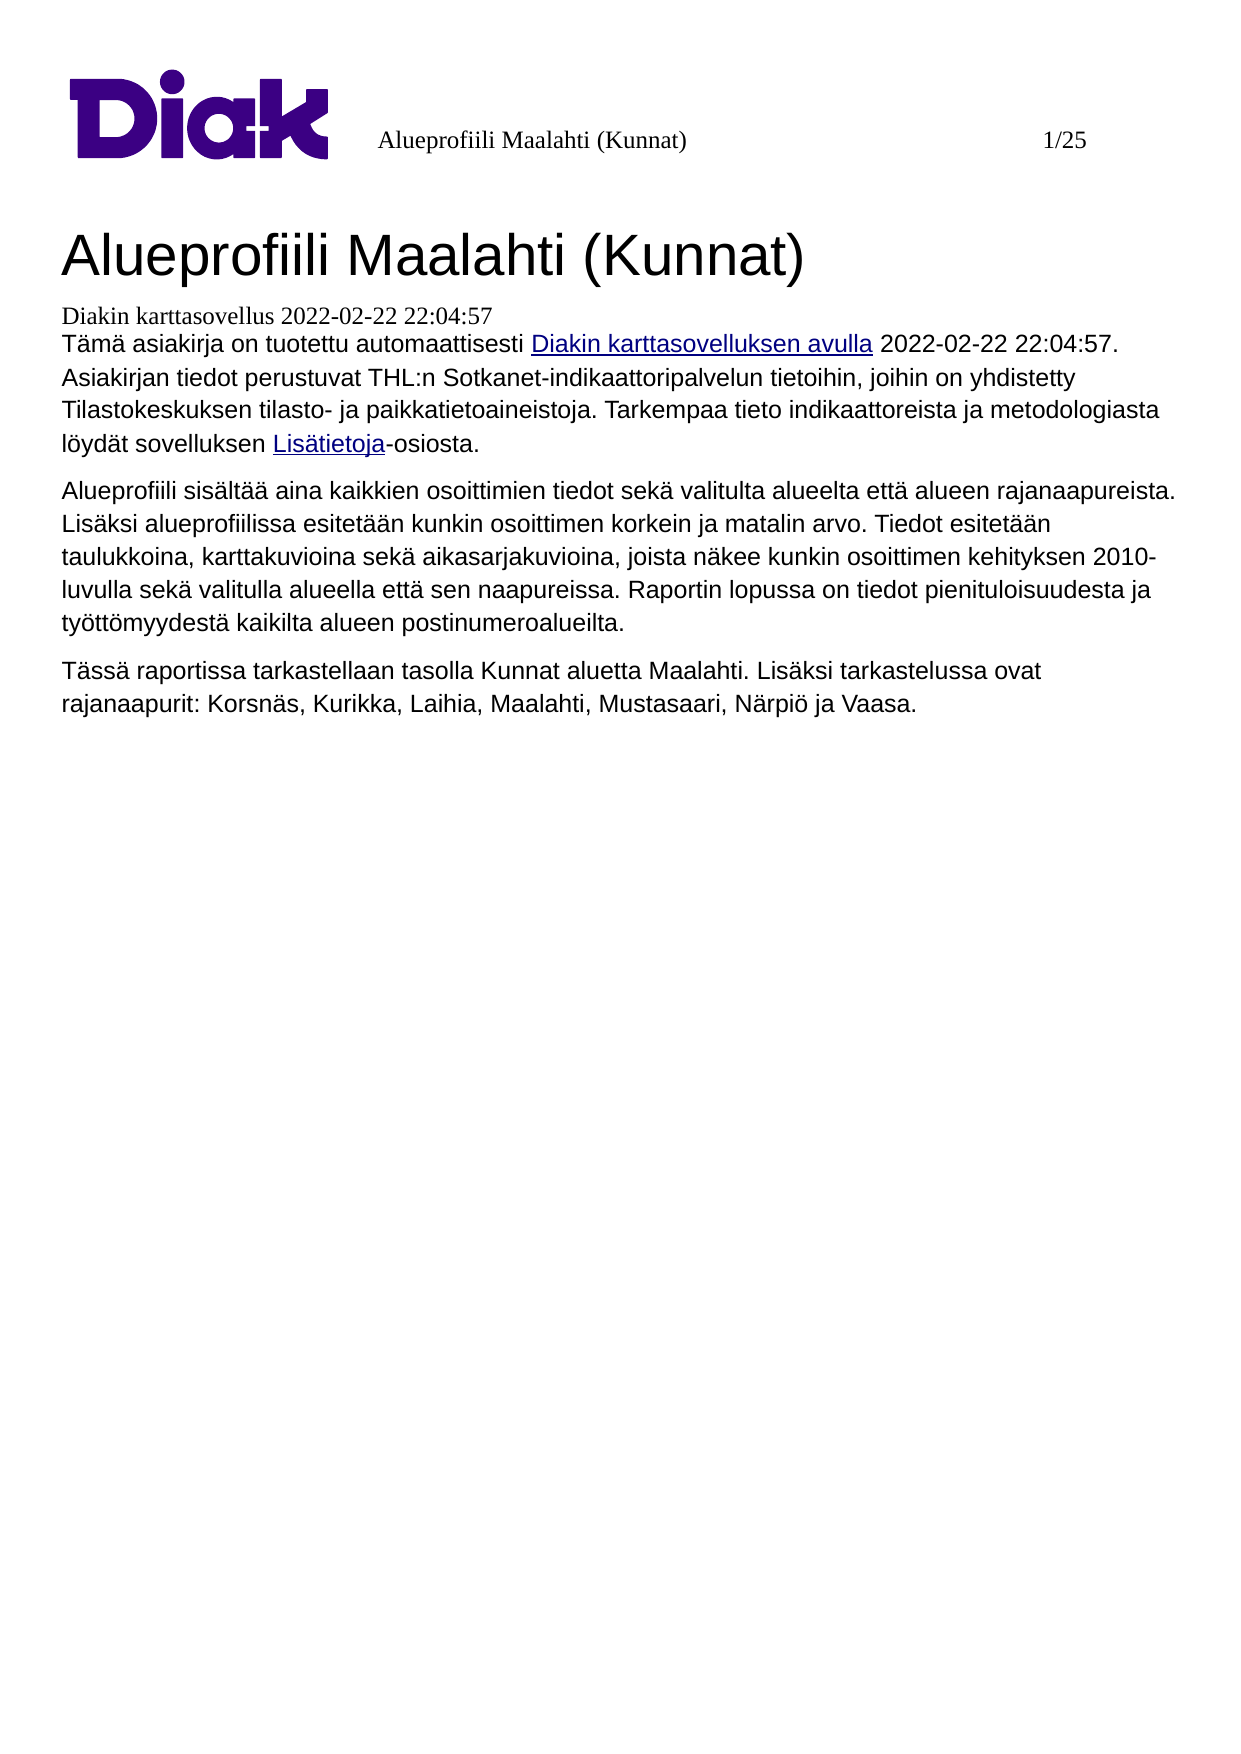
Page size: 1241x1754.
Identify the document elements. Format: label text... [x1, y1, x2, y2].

text Tässä raportissa tarkastellaan tasolla Kunnat aluetta Maalahti. Lisäksi tarkastelussa ovat rajanaapurit: Korsnäs, Kurikka, Laihia, Maalahti, Mustasaari, Närpiö ja Vaasa. [61, 656, 1179, 718]
text Alueprofiili sisältää aina kaikkien osoittimien tiedot sekä valitulta alueelta että alueen rajanaapureista. Lisäksi alueprofiilissa esitetään kunkin osoittimen korkein ja matalin arvo. Tiedot esitetään taulukkoina, karttakuvioina sekä aikasarjakuvioina, joista näkee kunkin osoittimen kehityksen 2010-luvulla sekä valitulla alueella että sen naapureissa. Raportin lopussa on tiedot pienituloisuudesta ja työttömyydestä kaikilta alueen postinumeroalueilta. [61, 476, 1179, 637]
title Alueprofiili Maalahti (Kunnat) [61, 221, 1179, 288]
text Diakin karttasovellus 2022-02-22 22:04:57 [61, 301, 1179, 329]
text Tämä asiakirja on tuotettu automaattisesti Diakin karttasovelluksen avulla 2022-02-22 22:04:57. Asiakirjan tiedot perustuvat THL:n Sotkanet-indikaattoripalvelun tietoihin, joihin on yhdistetty Tilastokeskuksen tilasto- ja paikkatietoaineistoja. Tarkempaa tieto indikaattoreista ja metodologiasta löydät sovelluksen Lisätietoja-osiosta. [61, 329, 1179, 457]
